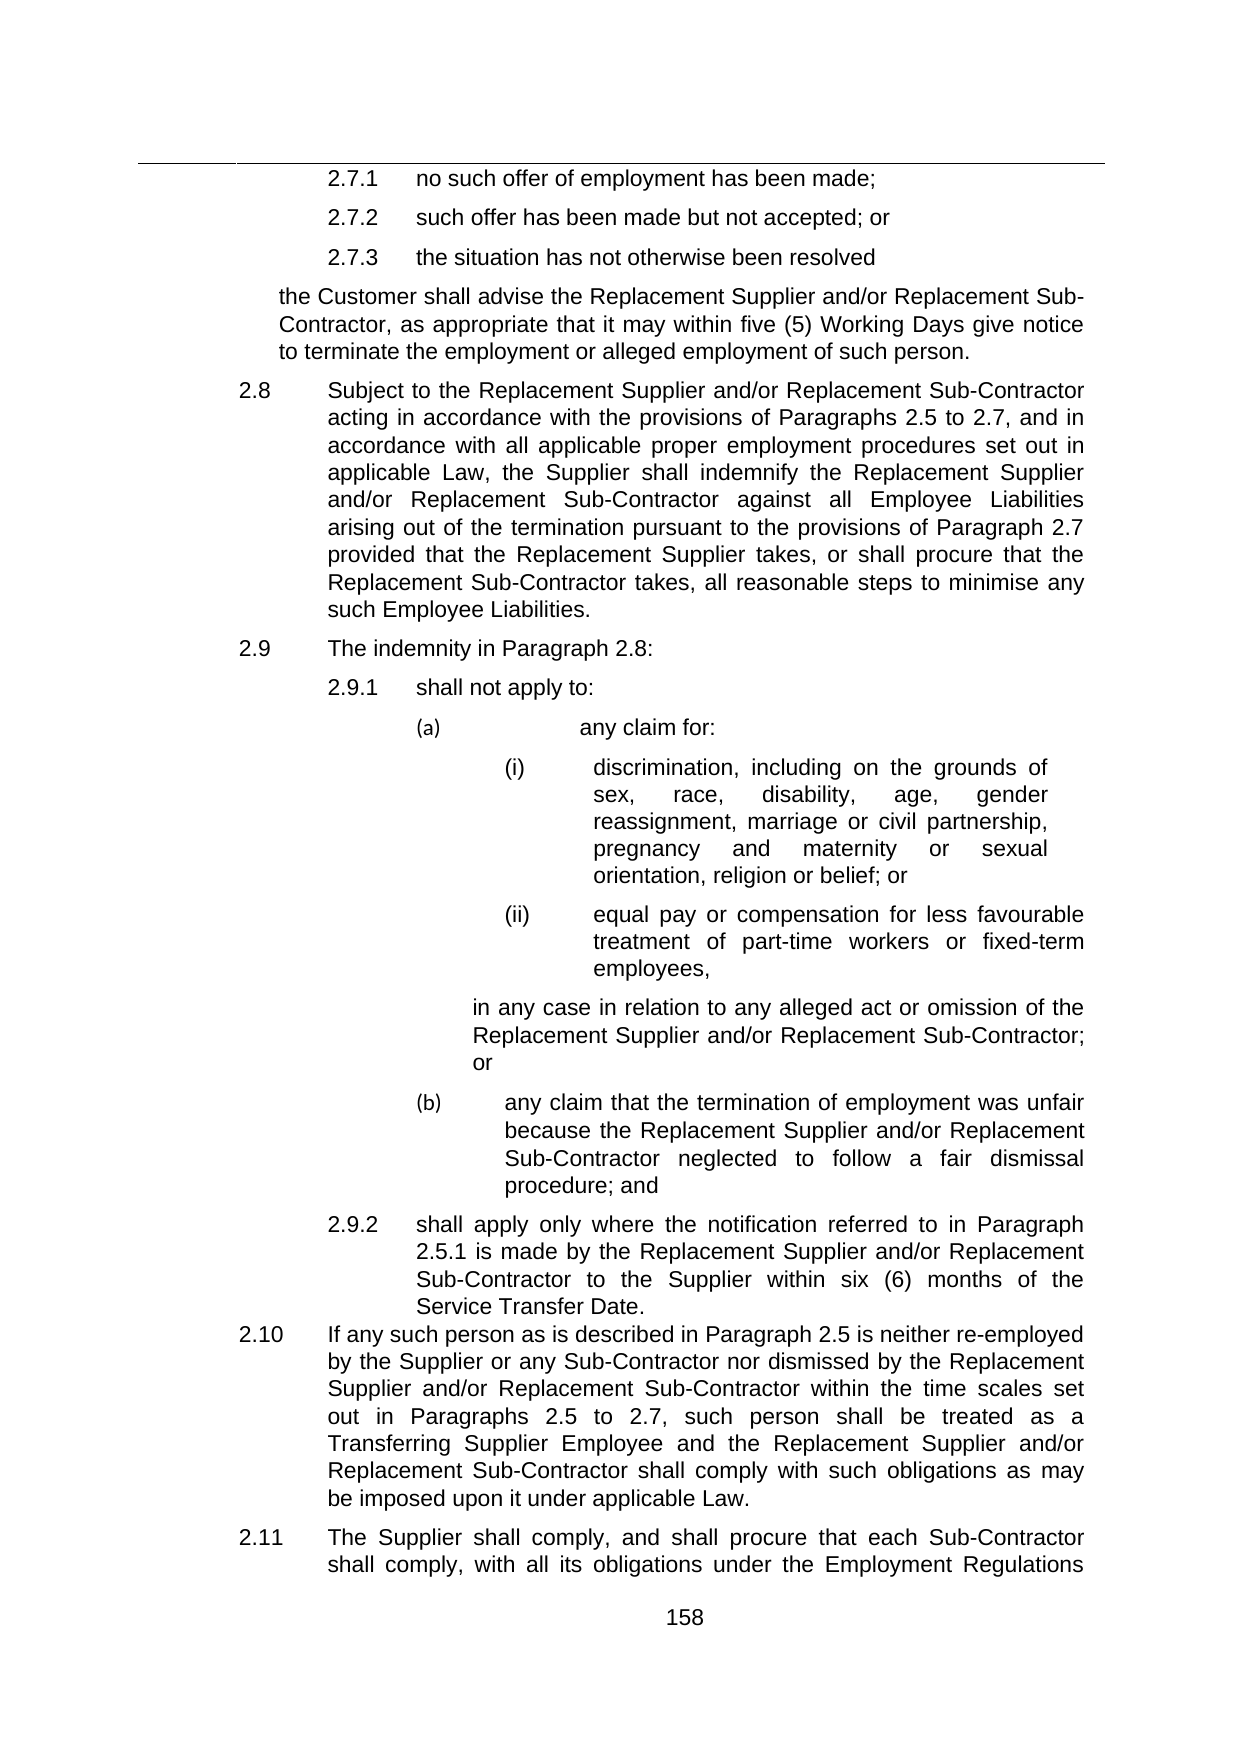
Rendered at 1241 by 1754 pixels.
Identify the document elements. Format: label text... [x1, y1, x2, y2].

list no such offer of employment has been made; [327, 164, 1085, 192]
text in any case in relation to any alleged act or omission of the Replacement Supplier and/or Replacement Sub-Contractor; or [472, 994, 1085, 1076]
text the Customer shall advise the Replacement Supplier and/or Replacement Sub-Contractor, as appropriate that it may within five (5) Working Days give notice to terminate the employment or alleged employment of such person. [279, 283, 1085, 364]
list the situation has not otherwise been resolved [327, 244, 1085, 270]
text (b) any claim that the termination of employment was unfair because the Replacement Supplier and/or Replacement Sub-Contractor neglected to follow a fair dismissal procedure; and [416, 1088, 1085, 1198]
list Subject to the Replacement Supplier and/or Replacement Sub-Contractor acting in accordance with the provisions of Paragraphs 2.5 to 2.7, and in accordance with all applicable proper employment procedures set out in applicable Law, the Supplier shall indemnify the Replacement Supplier and/or Replacement Sub-Contractor against all Employee Liabilities arising out of the termination pursuant to the provisions of Paragraph 2.7 provided that the Replacement Supplier takes, or shall procure that the Replacement Sub-Contractor takes, all reasonable steps to minimise any such Employee Liabilities. [239, 377, 1085, 622]
list [327, 150, 1085, 163]
list discrimination, including on the grounds of sex, race, disability, age, gender reassignment, marriage or civil partnership, pregnancy and maternity or sexual orientation, religion or belief; or [504, 753, 1048, 888]
list equal pay or compensation for less favourable treatment of part-time workers or fixed-term employees, [504, 901, 1085, 982]
text (a) any claim for: [416, 713, 1090, 741]
list such offer has been made but not accepted; or [327, 204, 1085, 231]
list shall not apply to: [327, 674, 1085, 700]
list The Supplier shall comply, and shall procure that each Sub-Contractor shall comply, with all its obligations under the Employment Regulations [239, 1524, 1085, 1578]
list If any such person as is described in Paragraph 2.5 is neither re-employed by the Supplier or any Sub-Contractor nor dismissed by the Replacement Supplier and/or Replacement Sub-Contractor within the time scales set out in Paragraphs 2.5 to 2.7, such person shall be treated as a Transferring Supplier Employee and the Replacement Supplier and/or Replacement Sub-Contractor shall comply with such obligations as may be imposed upon it under applicable Law. [239, 1321, 1085, 1511]
list The indemnity in Paragraph 2.8: [239, 635, 1085, 661]
list shall apply only where the notification referred to in Paragraph 2.5.1 is made by the Replacement Supplier and/or Replacement Sub-Contractor to the Supplier within six (6) months of the Service Transfer Date. [327, 1211, 1085, 1319]
